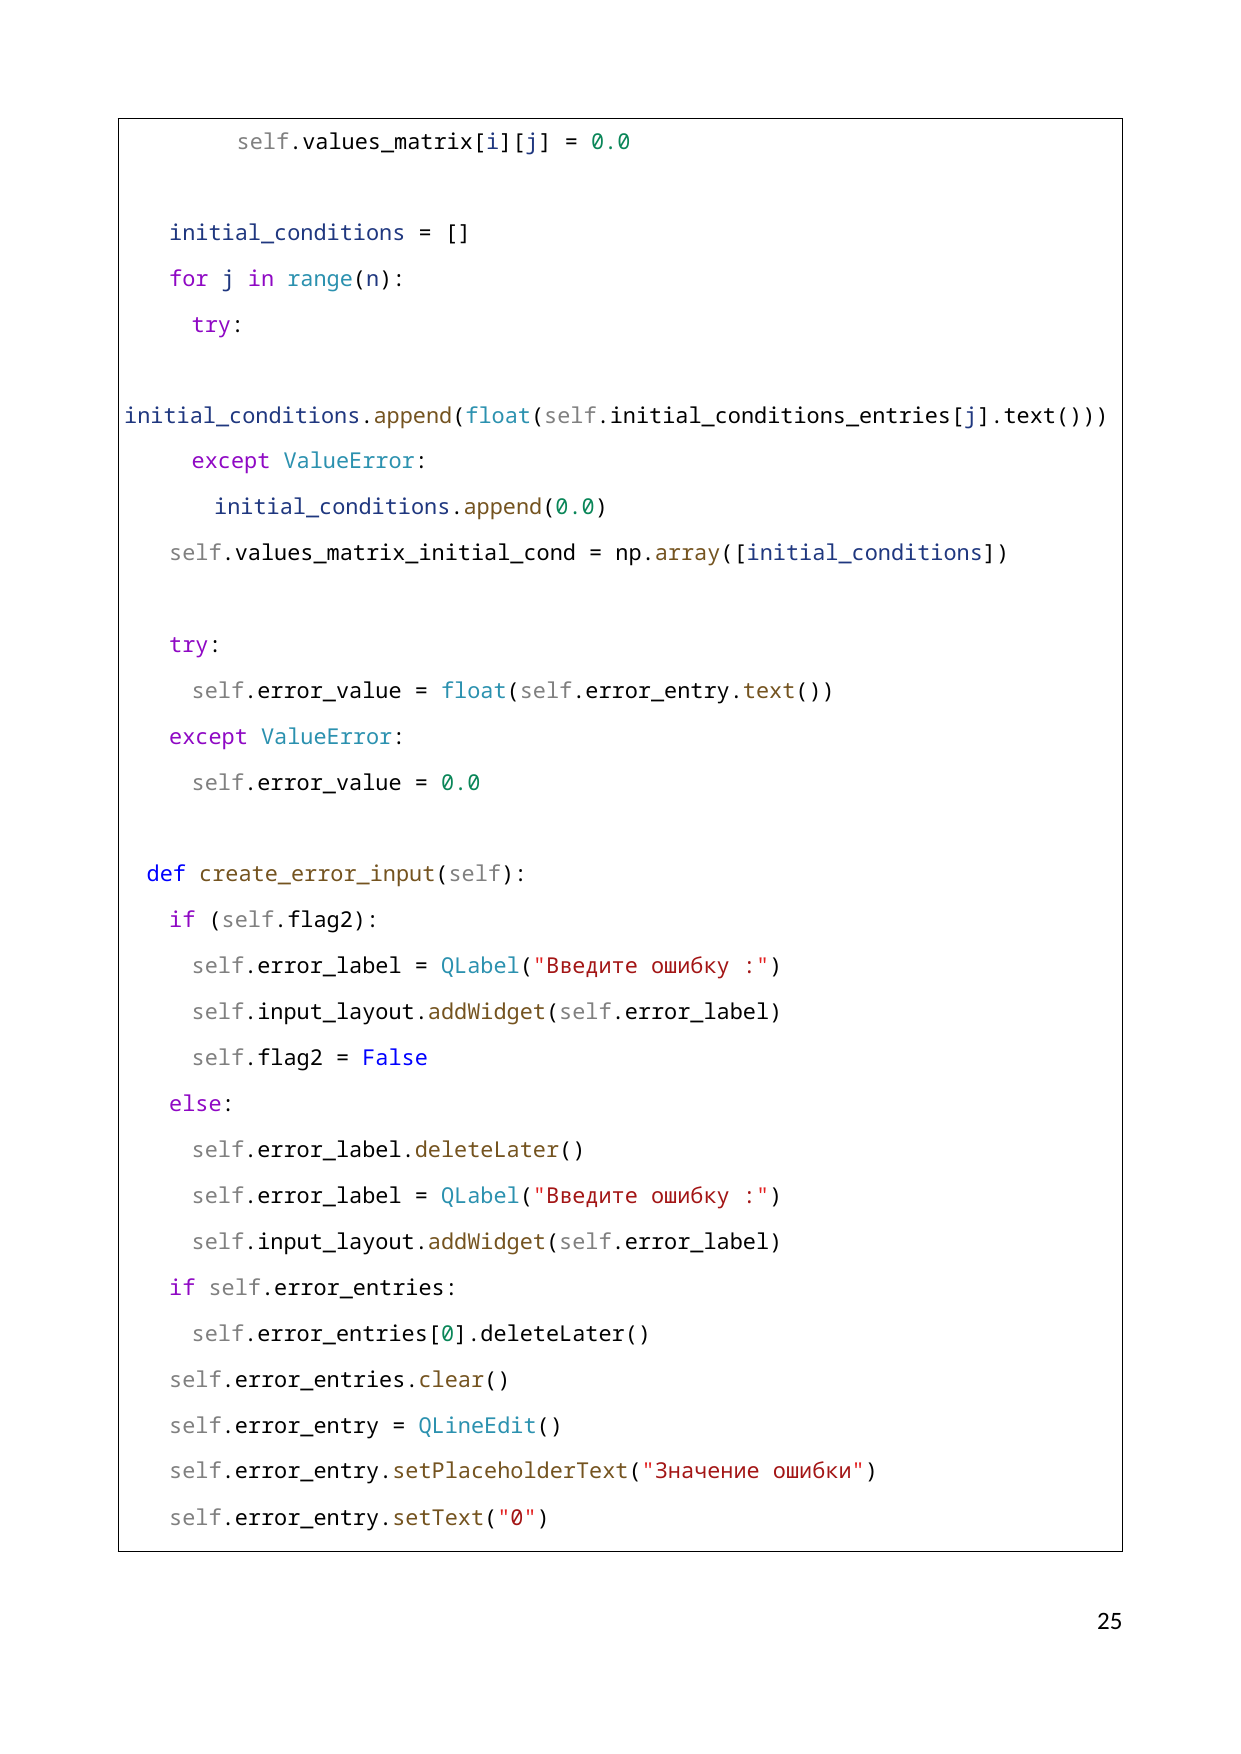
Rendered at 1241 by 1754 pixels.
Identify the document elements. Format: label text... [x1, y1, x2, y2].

table_header self.values_matrix[i][j] = 0.0 initial_conditions = [] for j in range(n): try: initial_conditions.append(float(self.initial_conditions_entries[j].text())) except ValueError: initial_conditions.append(0.0) self.values_matrix_initial_cond = np.array([initial_conditions]) try: self.error_value = float(self.error_entry.text()) except ValueError: self.error_value = 0.0 def create_error_input(self): if (self.flag2): self.error_label = QLabel("Введите ошибку :") self.input_layout.addWidget(self.error_label) self.flag2 = False else: self.error_label.deleteLater() self.error_label = QLabel("Введите ошибку :") self.input_layout.addWidget(self.error_label) if self.error_entries: self.error_entries[0].deleteLater() self.error_entries.clear() self.error_entry = QLineEdit() self.error_entry.setPlaceholderText("Значение ошибки") self.error_entry.setText("0") [119, 119, 1122, 1551]
